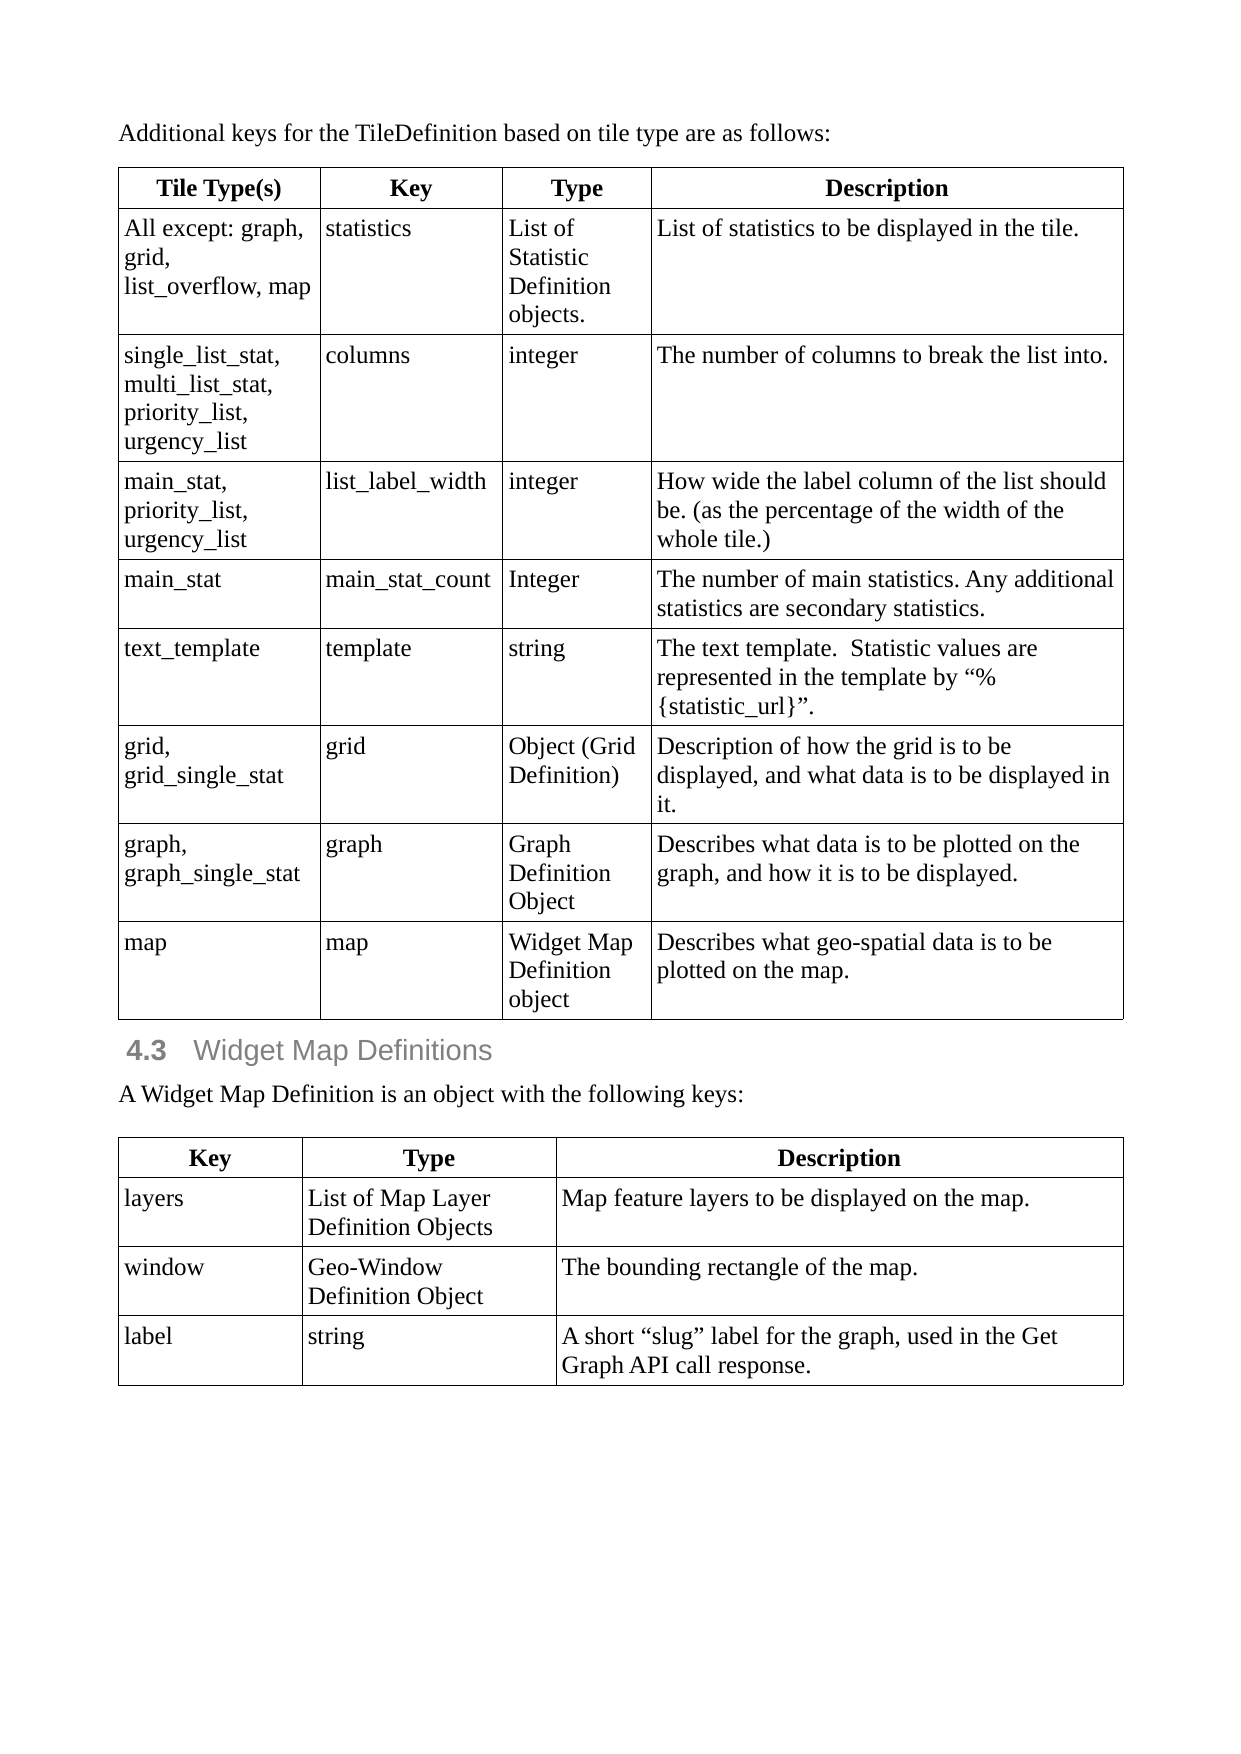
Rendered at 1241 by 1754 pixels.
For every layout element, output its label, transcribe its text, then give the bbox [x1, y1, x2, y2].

table_cell columns [321, 335, 502, 461]
table_cell text_template [119, 629, 320, 725]
table_cell map [321, 922, 502, 1019]
table_cell graph, graph_single_stat [119, 824, 320, 921]
table_cell List of Map Layer Definition Objects [303, 1178, 556, 1246]
table_cell Object (Grid Definition) [503, 726, 651, 823]
table_cell window [119, 1247, 302, 1315]
table_cell grid, grid_single_stat [119, 726, 320, 823]
table_cell statistics [321, 209, 502, 334]
table_cell map [119, 922, 320, 1019]
table_cell template [321, 629, 502, 725]
table_cell grid [321, 726, 502, 823]
table_cell Integer [503, 560, 651, 627]
table_cell Map feature layers to be displayed on the map. [557, 1178, 1123, 1246]
table_cell Geo-Window Definition Object [303, 1247, 556, 1315]
table_header Key [321, 168, 502, 207]
table_cell The text template. Statistic values are represented in the template by “%{statistic_url}”. [652, 629, 1123, 725]
table_header Description [557, 1138, 1123, 1177]
table_cell Description of how the grid is to be displayed, and what data is to be displayed in it. [652, 726, 1123, 823]
table_cell Describes what data is to be plotted on the graph, and how it is to be displayed. [652, 824, 1123, 921]
table_cell Widget Map Definition object [503, 922, 651, 1019]
table_cell integer [503, 335, 651, 461]
table_header Description [652, 168, 1123, 207]
table_cell The number of columns to break the list into. [652, 335, 1123, 461]
table_cell Graph Definition Object [503, 824, 651, 921]
table_cell The bounding rectangle of the map. [557, 1247, 1123, 1315]
table_cell The number of main statistics. Any additional statistics are secondary statistics. [652, 560, 1123, 627]
table_header Key [119, 1138, 302, 1177]
table_cell List of Statistic Definition objects. [503, 209, 651, 334]
table_cell main_stat_count [321, 560, 502, 627]
table_header Type [303, 1138, 556, 1177]
table_cell label [119, 1316, 302, 1384]
text Additional keys for the TileDefinition based on tile type are as follows: [118, 118, 1122, 147]
text A Widget Map Definition is an object with the following keys: [118, 1079, 1122, 1108]
table_cell string [503, 629, 651, 725]
table_cell string [303, 1316, 556, 1384]
table_cell integer [503, 462, 651, 558]
table_cell How wide the label column of the list should be. (as the percentage of the width of the whole tile.) [652, 462, 1123, 558]
table_cell A short “slug” label for the graph, used in the Get Graph API call response. [557, 1316, 1123, 1384]
table_cell main_stat [119, 560, 320, 627]
table_cell Describes what geo-spatial data is to be plotted on the map. [652, 922, 1123, 1019]
table_header Type [503, 168, 651, 207]
table_cell List of statistics to be displayed in the tile. [652, 209, 1123, 334]
table_cell single_list_stat, multi_list_stat, priority_list, urgency_list [119, 335, 320, 461]
table_cell list_label_width [321, 462, 502, 558]
table_cell main_stat, priority_list, urgency_list [119, 462, 320, 558]
table_cell graph [321, 824, 502, 921]
subtitle Widget Map Definitions [118, 1033, 1122, 1067]
table_cell All except: graph, grid, list_overflow, map [119, 209, 320, 334]
table_cell layers [119, 1178, 302, 1246]
table_header Tile Type(s) [119, 168, 320, 207]
